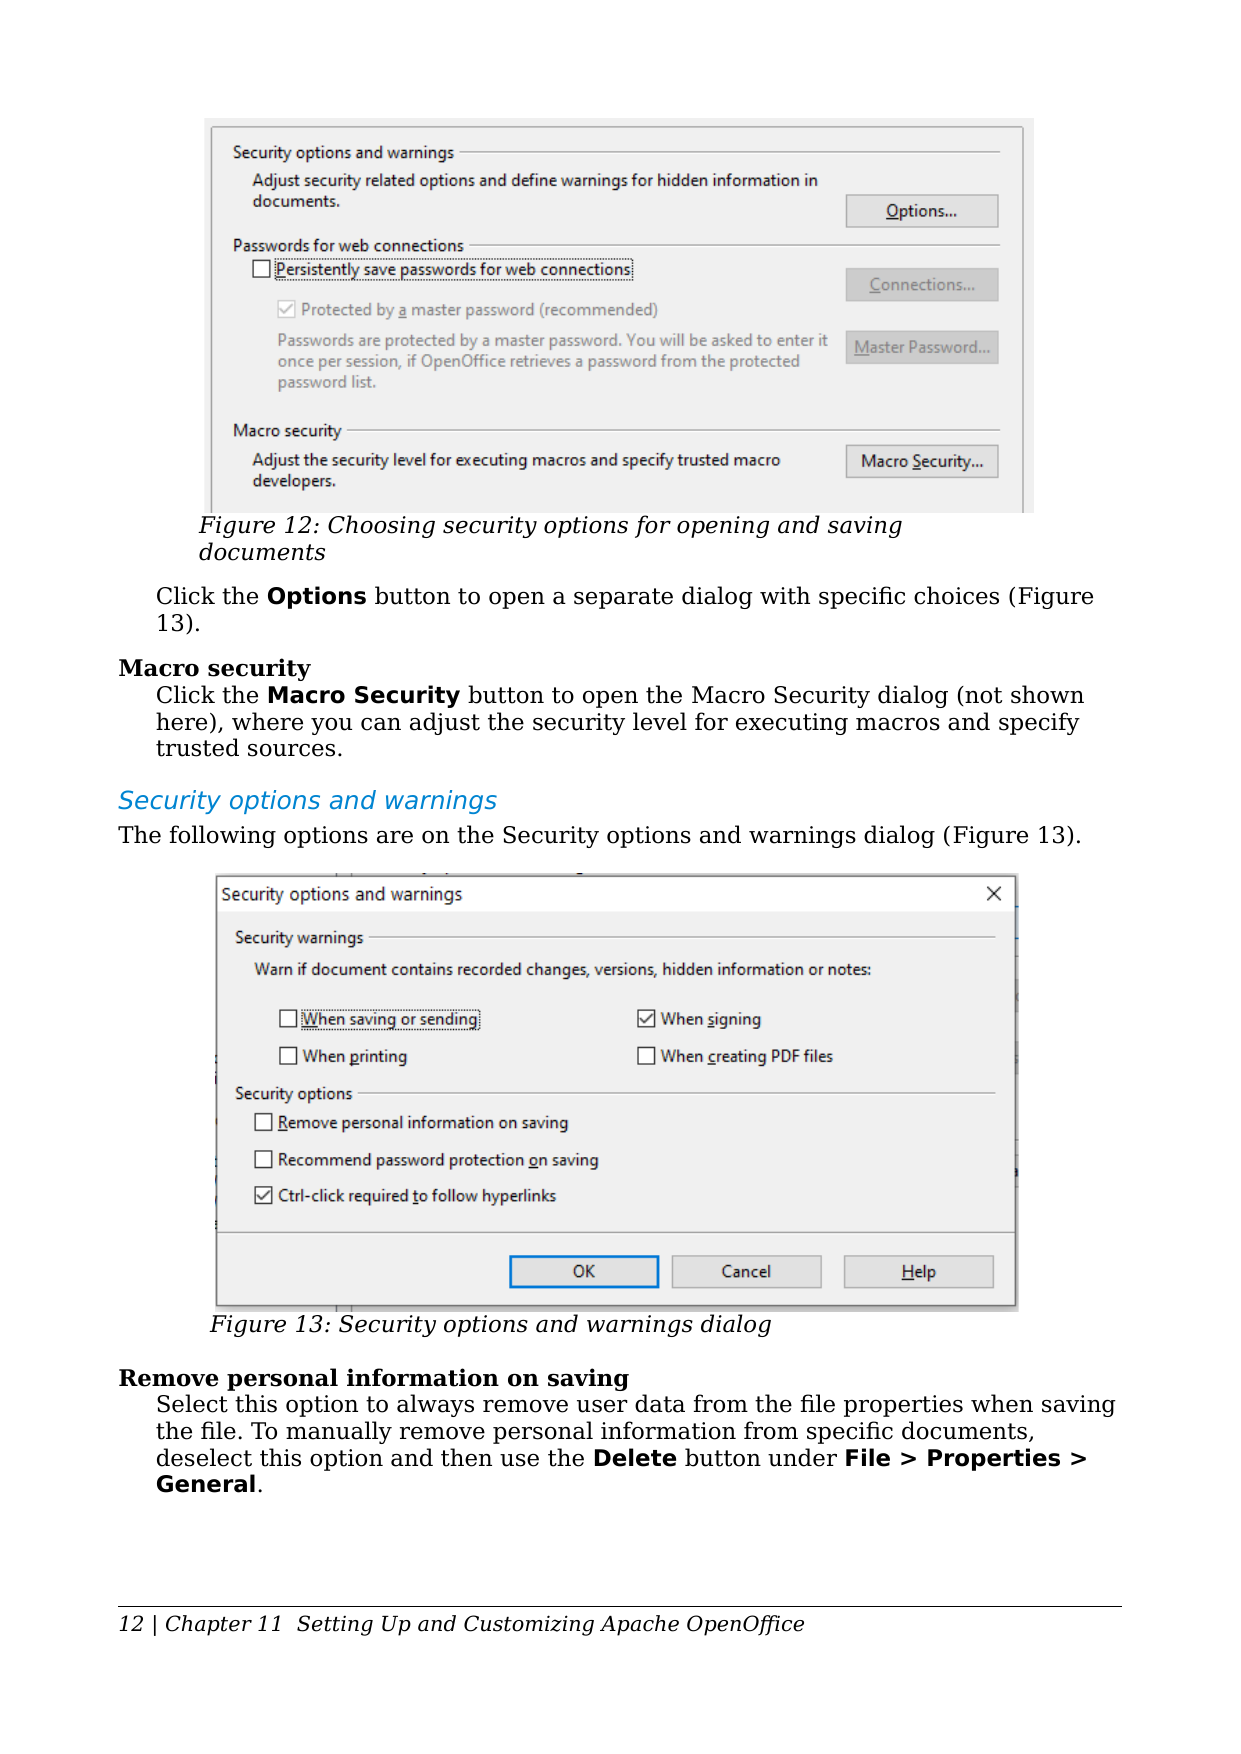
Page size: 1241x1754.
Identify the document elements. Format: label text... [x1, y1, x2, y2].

text Figure 13: Security options and warnings dialog [210, 1312, 1023, 1338]
text Click the Macro Security button to open the Macro Security dialog (not shown here), where you can adjust the security level for executing macros and specify trusted sources. [156, 682, 1122, 762]
subtitle Security options and warnings [118, 786, 1122, 816]
picture [204, 118, 1034, 513]
text Macro security [118, 655, 1122, 682]
text Select this option to always remove user data from the file properties when saving the file. To manually remove personal information from specific documents, deselect this option and then use the Delete button under File > Properties > General. [156, 1391, 1122, 1498]
text The following options are on the Security options and warnings dialog (Figure 13). [118, 822, 1122, 849]
text Remove personal information on saving [118, 1364, 1122, 1391]
picture [215, 873, 1019, 1312]
text Click the Options button to open a separate dialog with specific choices (Figure 13). [156, 583, 1122, 637]
text Figure 12: Choosing security options for opening and saving documents [199, 513, 1034, 566]
